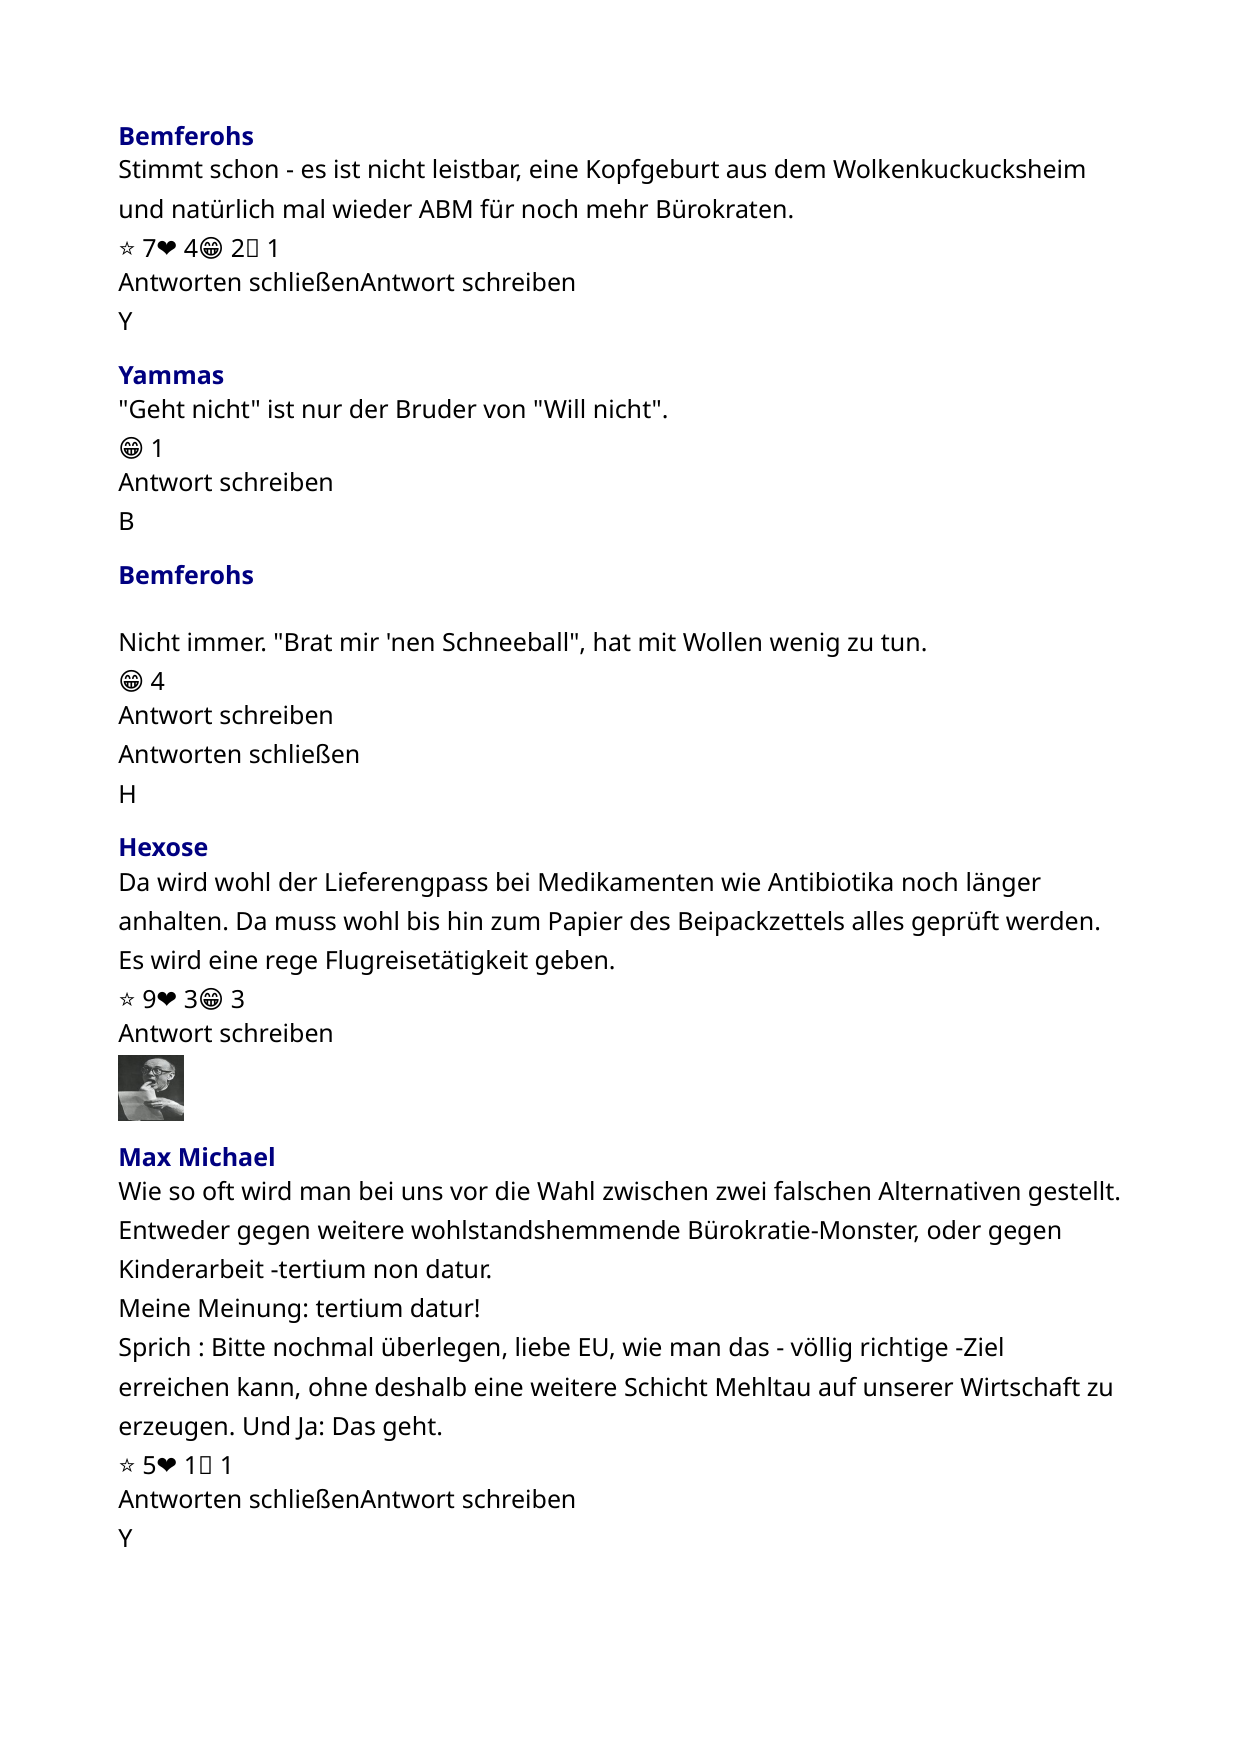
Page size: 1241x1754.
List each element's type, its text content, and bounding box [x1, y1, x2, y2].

text Da wird wohl der Lieferengpass bei Medikamenten wie Antibiotika noch länger anhalten. Da muss wohl bis hin zum Papier des Beipackzettels alles geprüft werden. [118, 864, 1122, 937]
subtitle Hexose [118, 830, 1122, 864]
text B [118, 504, 1122, 538]
text Antwort schreiben [118, 698, 1122, 732]
text Stimmt schon - es ist nicht leistbar, eine Kopfgeburt aus dem Wolkenkuckucksheim und natürlich mal wieder ABM für noch mehr Bürokraten. [118, 152, 1122, 225]
text Antwort schreiben [118, 465, 1122, 499]
text ⭐️ 7❤️ 4😁 2🤨 1 [118, 231, 1122, 264]
text Antworten schließen [118, 737, 1122, 771]
text Antworten schließenAntwort schreiben [118, 264, 1122, 299]
text Nicht immer. "Brat mir 'nen Schneeball", hat mit Wollen wenig zu tun. [118, 625, 1122, 659]
subtitle Yammas [118, 357, 1122, 392]
text ⭐️ 5❤️ 1🤨 1 [118, 1448, 1122, 1482]
text Meine Meinung: tertium datur! [118, 1291, 1122, 1325]
picture [118, 1055, 184, 1121]
text Y [118, 304, 1122, 338]
text Es wird eine rege Flugreisetätigkeit geben. [118, 942, 1122, 977]
text Antworten schließenAntwort schreiben [118, 1482, 1122, 1516]
text ⭐️ 9❤️ 3😁 3 [118, 982, 1122, 1016]
text Wie so oft wird man bei uns vor die Wahl zwischen zwei falschen Alternativen gestellt. Entweder gegen weitere wohlstandshemmende Bürokratie-Monster, oder gegen Kinderarbeit -tertium non datur. [118, 1173, 1122, 1286]
text "Geht nicht" ist nur der Bruder von "Will nicht". [118, 392, 1122, 426]
text H [118, 776, 1122, 810]
text Sprich : Bitte nochmal überlegen, liebe EU, wie man das - völlig richtige -Ziel erreichen kann, ohne deshalb eine weitere Schicht Mehltau auf unserer Wirtschaft zu erzeugen. Und Ja: Das geht. [118, 1330, 1122, 1442]
subtitle Bemferohs [118, 118, 1122, 152]
text 😁 1 [118, 431, 1122, 465]
text 😁 4 [118, 664, 1122, 698]
text Y [118, 1521, 1122, 1555]
subtitle Bemferohs [118, 558, 1122, 592]
text Antwort schreiben [118, 1016, 1122, 1050]
subtitle Max Michael [118, 1139, 1122, 1173]
